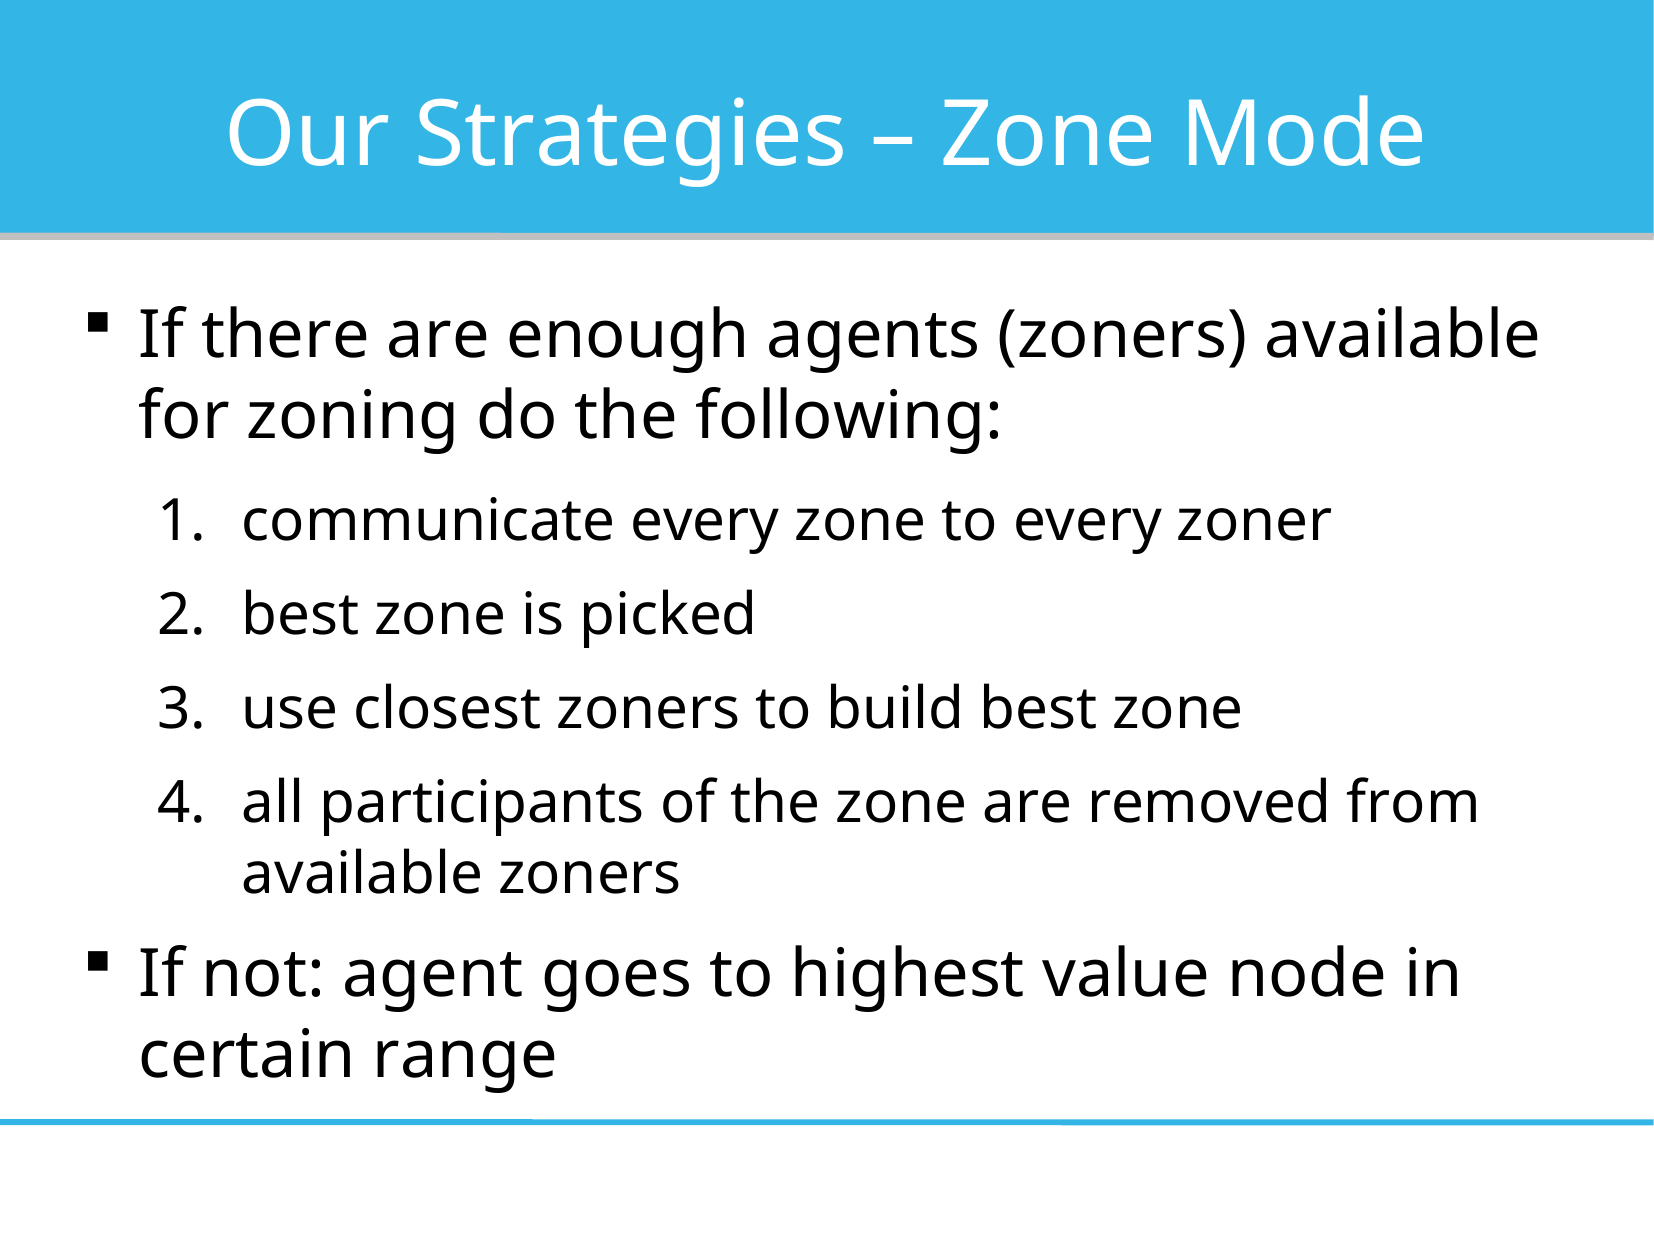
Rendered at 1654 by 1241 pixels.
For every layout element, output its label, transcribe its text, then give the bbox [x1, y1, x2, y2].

list If there are enough agents (zoners) available for zoning do the following: communicate every zone to every zoner best zone is picked use closest zoners to build best zone all participants of the zone are removed from available zoners If not: agent goes to highest value node in certain range [82, 290, 1571, 1109]
title Our Strategies – Zone Mode [82, 49, 1571, 207]
